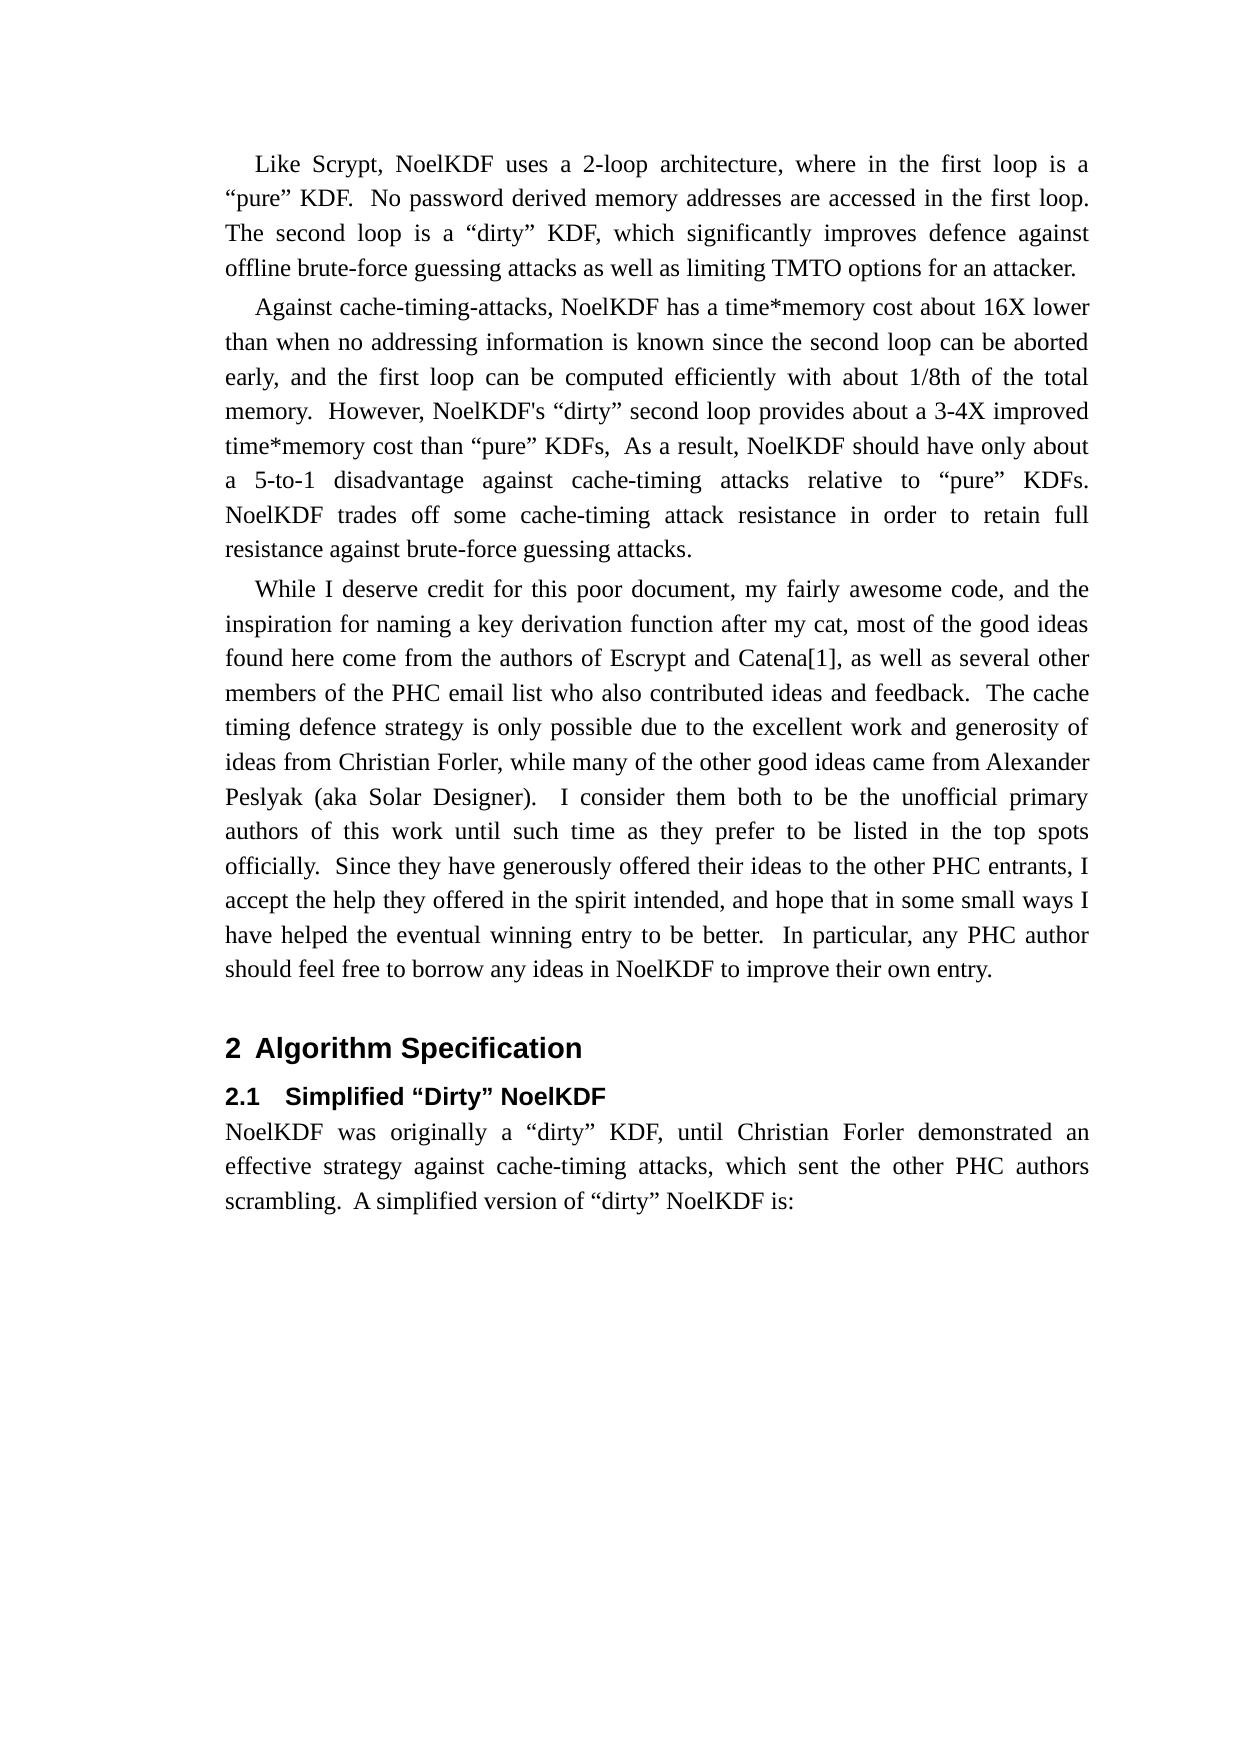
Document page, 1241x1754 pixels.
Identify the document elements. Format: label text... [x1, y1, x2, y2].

subtitle Simplified “Dirty” NoelKDF [225, 1083, 1090, 1111]
text While I deserve credit for this poor document, my fairly awesome code, and the inspiration for naming a key derivation function after my cat, most of the good ideas found here come from the authors of Escrypt and Catena[1], as well as several other members of the PHC email list who also contributed ideas and feedback. The cache timing defence strategy is only possible due to the excellent work and generosity of ideas from Christian Forler, while many of the other good ideas came from Alexander Peslyak (aka Solar Designer). I consider them both to be the unofficial primary authors of this work until such time as they prefer to be listed in the top spots officially. Since they have generously offered their ideas to the other PHC entrants, I accept the help they offered in the spirit intended, and hope that in some small ways I have helped the eventual winning entry to be better. In particular, any PHC author should feel free to borrow any ideas in NoelKDF to improve their own entry. [225, 575, 1090, 983]
subtitle Algorithm Specification [225, 1032, 1090, 1064]
text Like Scrypt, NoelKDF uses a 2-loop architecture, where in the first loop is a “pure” KDF. No password derived memory addresses are accessed in the first loop. The second loop is a “dirty” KDF, which significantly improves defence against offline brute-force guessing attacks as well as limiting TMTO options for an attacker. [225, 150, 1090, 281]
text Against cache-timing-attacks, NoelKDF has a time*memory cost about 16X lower than when no addressing information is known since the second loop can be aborted early, and the first loop can be computed efficiently with about 1/8th of the total memory. However, NoelKDF's “dirty” second loop provides about a 3-4X improved time*memory cost than “pure” KDFs, As a result, NoelKDF should have only about a 5-to-1 disadvantage against cache-timing attacks relative to “pure” KDFs. NoelKDF trades off some cache-timing attack resistance in order to retain full resistance against brute-force guessing attacks. [225, 293, 1090, 563]
text NoelKDF was originally a “dirty” KDF, until Christian Forler demonstrated an effective strategy against cache-timing attacks, which sent the other PHC authors scrambling. A simplified version of “dirty” NoelKDF is: [225, 1118, 1090, 1214]
